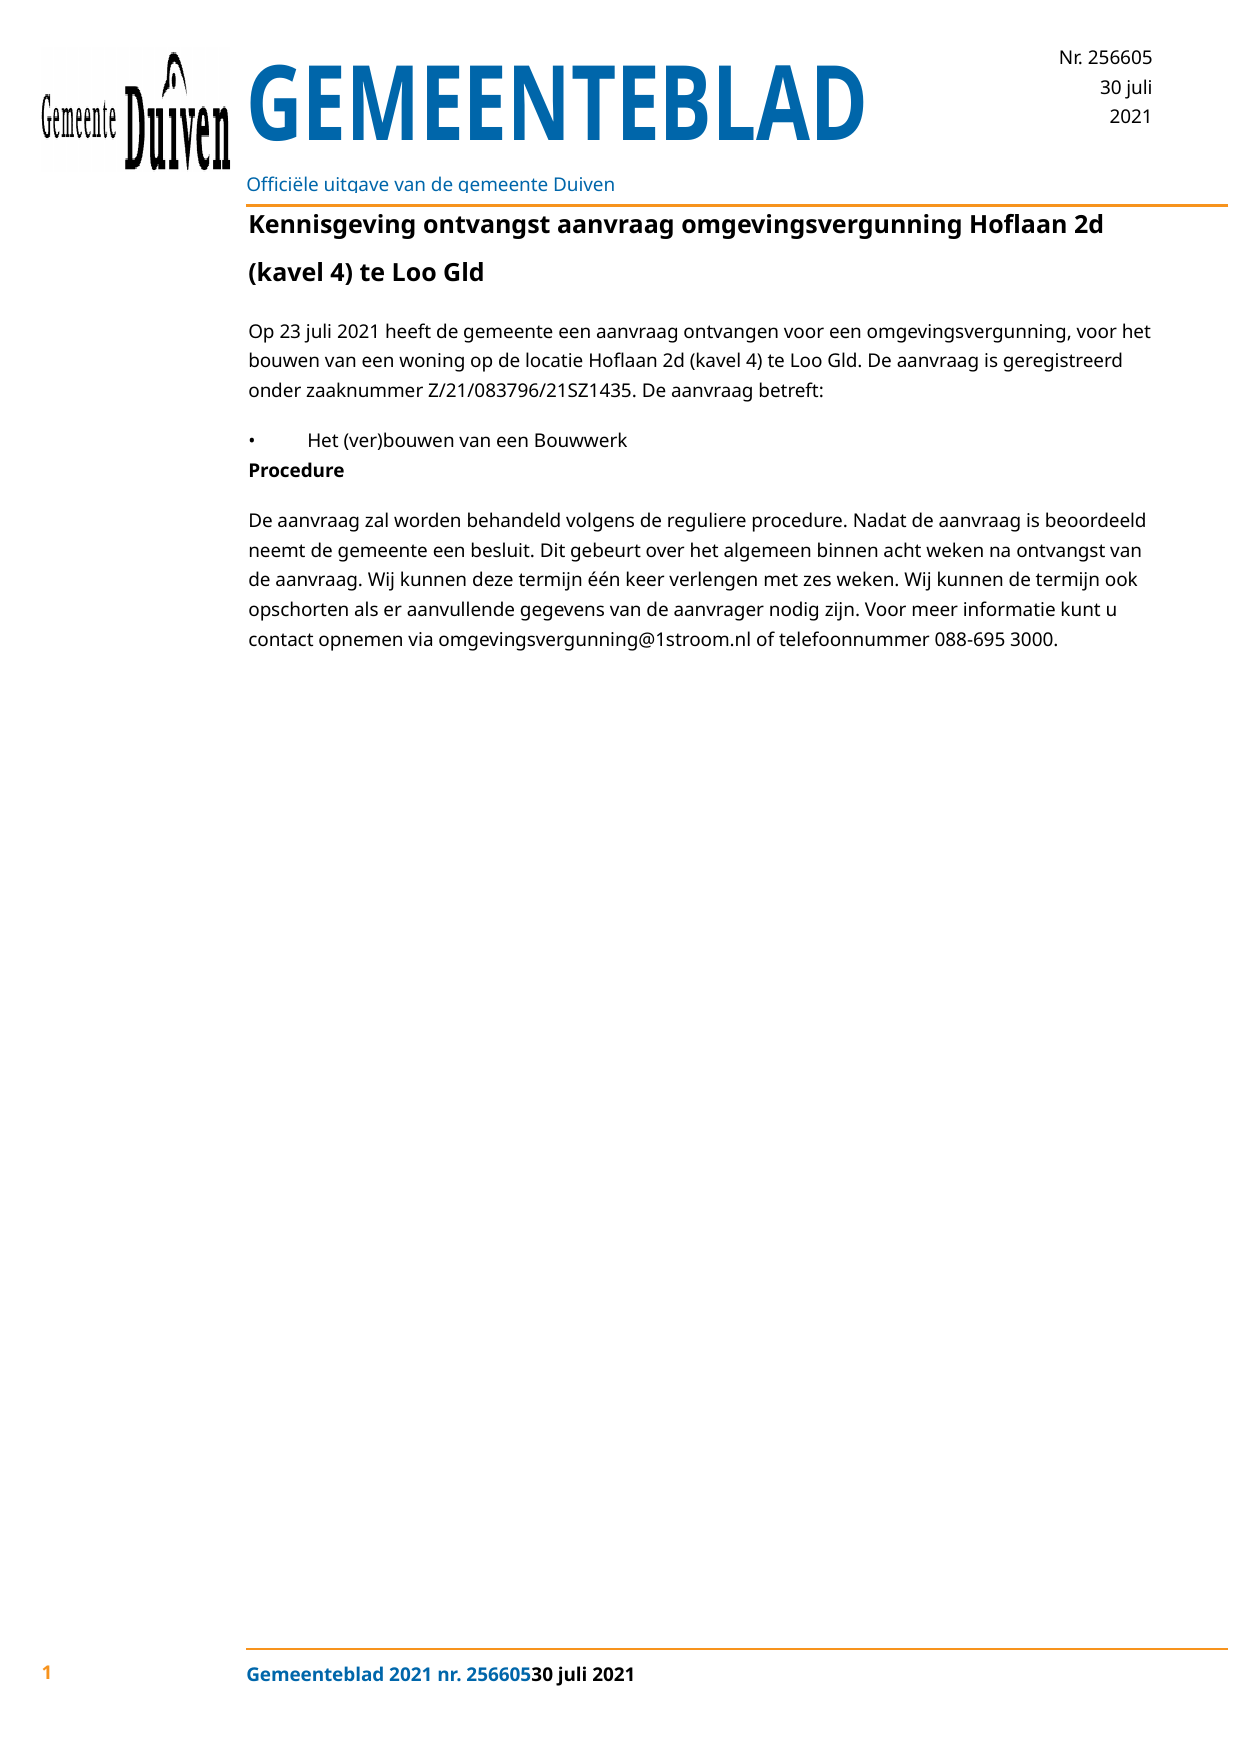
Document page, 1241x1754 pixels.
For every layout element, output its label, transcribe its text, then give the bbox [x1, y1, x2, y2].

text Op 23 juli 2021 heeft de gemeente een aanvraag ontvangen voor een omgevingsvergunning, voor het bouwen van een woning op de locatie Hoflaan 2d (kavel 4) te Loo Gld. De aanvraag is geregistreerd onder zaaknummer Z/21/083796/21SZ1435. De aanvraag betreft: [248, 318, 1152, 403]
text Kennisgeving ontvangst aanvraag omgevingsvergunning Hoflaan 2d (kavel 4) te Loo Gld [248, 207, 1152, 288]
text Procedure [248, 457, 1152, 483]
text De aanvraag zal worden behandeld volgens de reguliere procedure. Nadat de aanvraag is beoordeeld neemt de gemeente een besluit. Dit gebeurt over het algemeen binnen acht weken na ontvangst van de aanvraag. Wij kunnen deze termijn één keer verlengen met zes weken. Wij kunnen de termijn ook opschorten als er aanvullende gegevens van de aanvrager nodig zijn. Voor meer informatie kunt u contact opnemen via omgevingsvergunning@1stroom.nl of telefoonnummer 088-695 3000. [248, 507, 1152, 652]
picture [41, 47, 231, 172]
list Het (ver)bouwen van een Bouwwerk [248, 427, 1152, 453]
